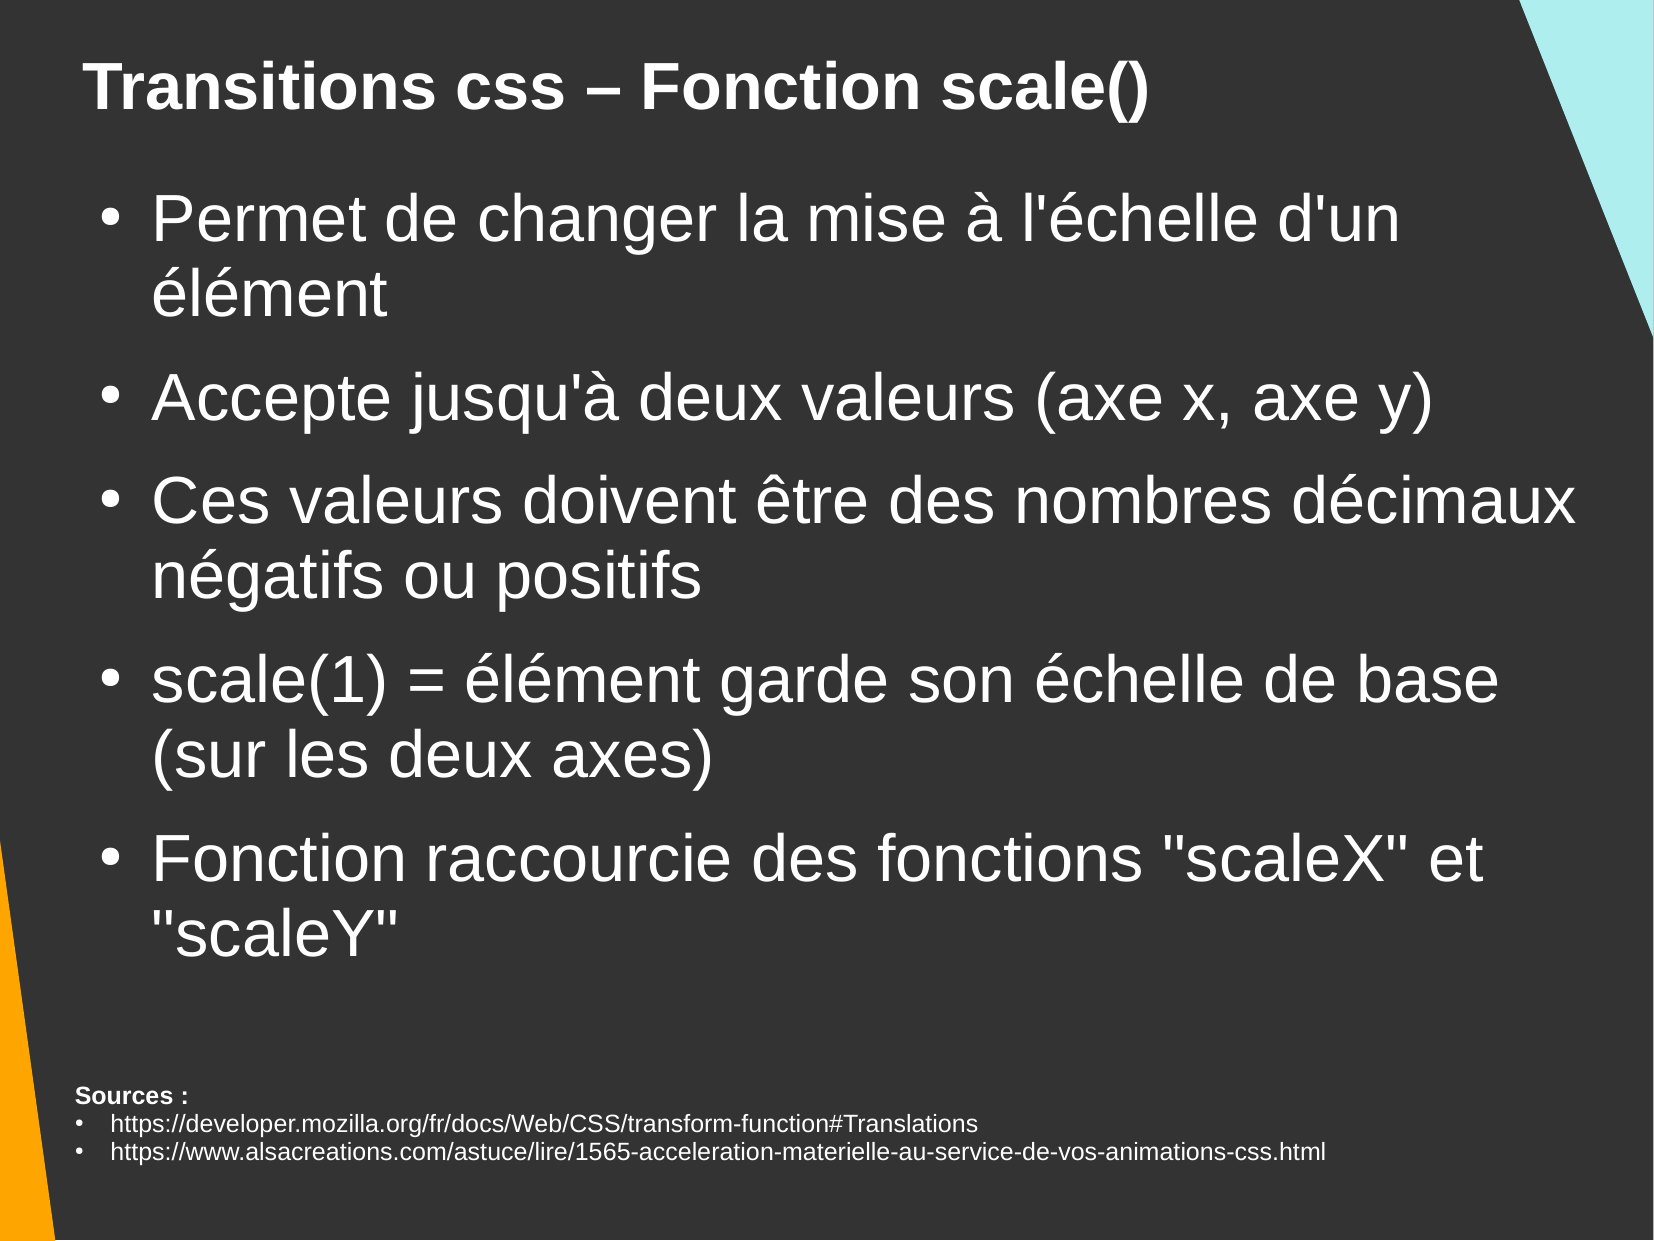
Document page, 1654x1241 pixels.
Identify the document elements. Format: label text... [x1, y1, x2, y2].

list Permet de changer la mise à l'échelle d'un élément Accepte jusqu'à deux valeurs (axe x, axe y) Ces valeurs doivent être des nombres décimaux négatifs ou positifs scale(1) = élément garde son échelle de base (sur les deux axes) Fonction raccourcie des fonctions "scaleX" et "scaleY" [80, 180, 1630, 1028]
text_box Sources : https://developer.mozilla.org/fr/docs/Web/CSS/transform-function#Translations https://www.alsacreations.com/astuce/lire/1565-acceleration-materielle-au-service-de-vos-animations-css.html [60, 1074, 1546, 1217]
text_box [0, 840, 56, 1241]
title Transitions css – Fonction scale() [82, 49, 1571, 152]
text_box [1519, 0, 1654, 340]
